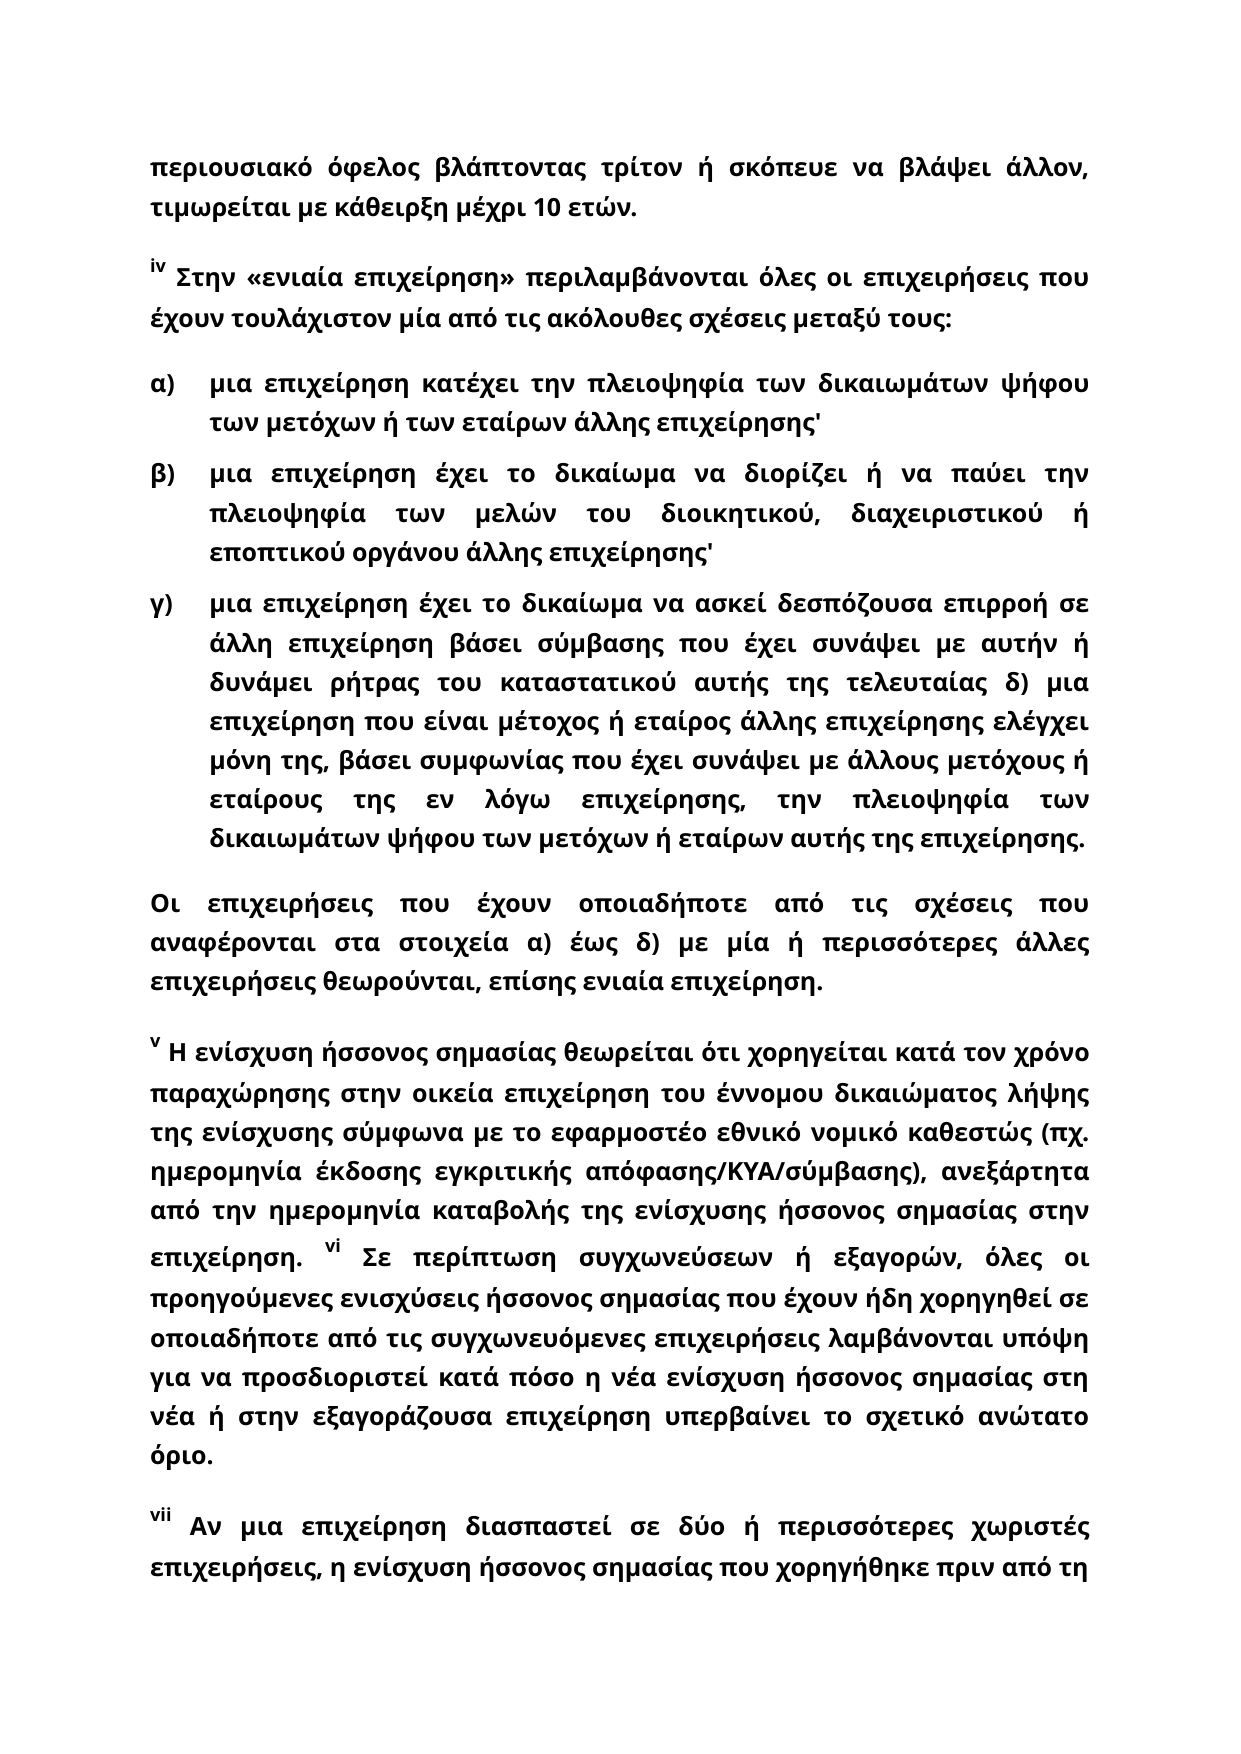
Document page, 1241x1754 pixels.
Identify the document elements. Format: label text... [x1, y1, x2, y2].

list α) μια επιχείρηση κατέχει την πλειοψηφία των δικαιωμάτων ψήφου των μετόχων ή των εταίρων άλλης επιχείρησης' [150, 365, 1090, 438]
text vii Αν μια επιχείρηση διασπαστεί σε δύο ή περισσότερες χωριστές επιχειρήσεις, η ενίσχυση ήσσονος σημασίας που χορηγήθηκε πριν από τη [150, 1502, 1090, 1584]
text iv Στην «ενιαία επιχείρηση» περιλαμβάνονται όλες οι επιχειρήσεις που έχουν τουλάχιστον μία από τις ακόλουθες σχέσεις μεταξύ τους: [150, 253, 1090, 335]
list γ) μια επιχείρηση έχει το δικαίωμα να ασκεί δεσπόζουσα επιρροή σε άλλη επιχείρηση βάσει σύμβασης που έχει συνάψει με αυτήν ή δυνάμει ρήτρας του καταστατικού αυτής της τελευταίας δ) μια επιχείρηση που είναι μέτοχος ή εταίρος άλλης επιχείρησης ελέγχει μόνη της, βάσει συμφωνίας που έχει συνάψει με άλλους μετόχους ή εταίρους της εν λόγω επιχείρησης, την πλειοψηφία των δικαιωμάτων ψήφου των μετόχων ή εταίρων αυτής της επιχείρησης. [150, 586, 1090, 855]
text περιουσιακό όφελος βλάπτοντας τρίτον ή σκόπευε να βλάψει άλλον, τιμωρείται με κάθειρξη μέχρι 10 ετών. [150, 150, 1090, 223]
text v Η ενίσχυση ήσσονος σημασίας θεωρείται ότι χορηγείται κατά τον χρόνο παραχώρησης στην οικεία επιχείρηση του έννομου δικαιώματος λήψης της ενίσχυσης σύμφωνα με το εφαρμοστέο εθνικό νομικό καθεστώς (πχ. ημερομηνία έκδοσης εγκριτικής απόφασης/ΚΥΑ/σύμβασης), ανεξάρτητα από την ημερομηνία καταβολής της ενίσχυσης ήσσονος σημασίας στην επιχείρηση. vi Σε περίπτωση συγχωνεύσεων ή εξαγορών, όλες οι προηγούμενες ενισχύσεις ήσσονος σημασίας που έχουν ήδη χορηγηθεί σε οποιαδήποτε από τις συγχωνευόμενες επιχειρήσεις λαμβάνονται υπόψη για να προσδιοριστεί κατά πόσο η νέα ενίσχυση ήσσονος σημασίας στη νέα ή στην εξαγοράζουσα επιχείρηση υπερβαίνει το σχετικό ανώτατο όριο. [150, 1028, 1090, 1472]
list β) μια επιχείρηση έχει το δικαίωμα να διορίζει ή να παύει την πλειοψηφία των μελών του διοικητικού, διαχειριστικού ή εποπτικού οργάνου άλλης επιχείρησης' [150, 456, 1090, 568]
text Οι επιχειρήσεις που έχουν οποιαδήποτε από τις σχέσεις που αναφέρονται στα στοιχεία α) έως δ) με μία ή περισσότερες άλλες επιχειρήσεις θεωρούνται, επίσης ενιαία επιχείρηση. [150, 885, 1090, 998]
